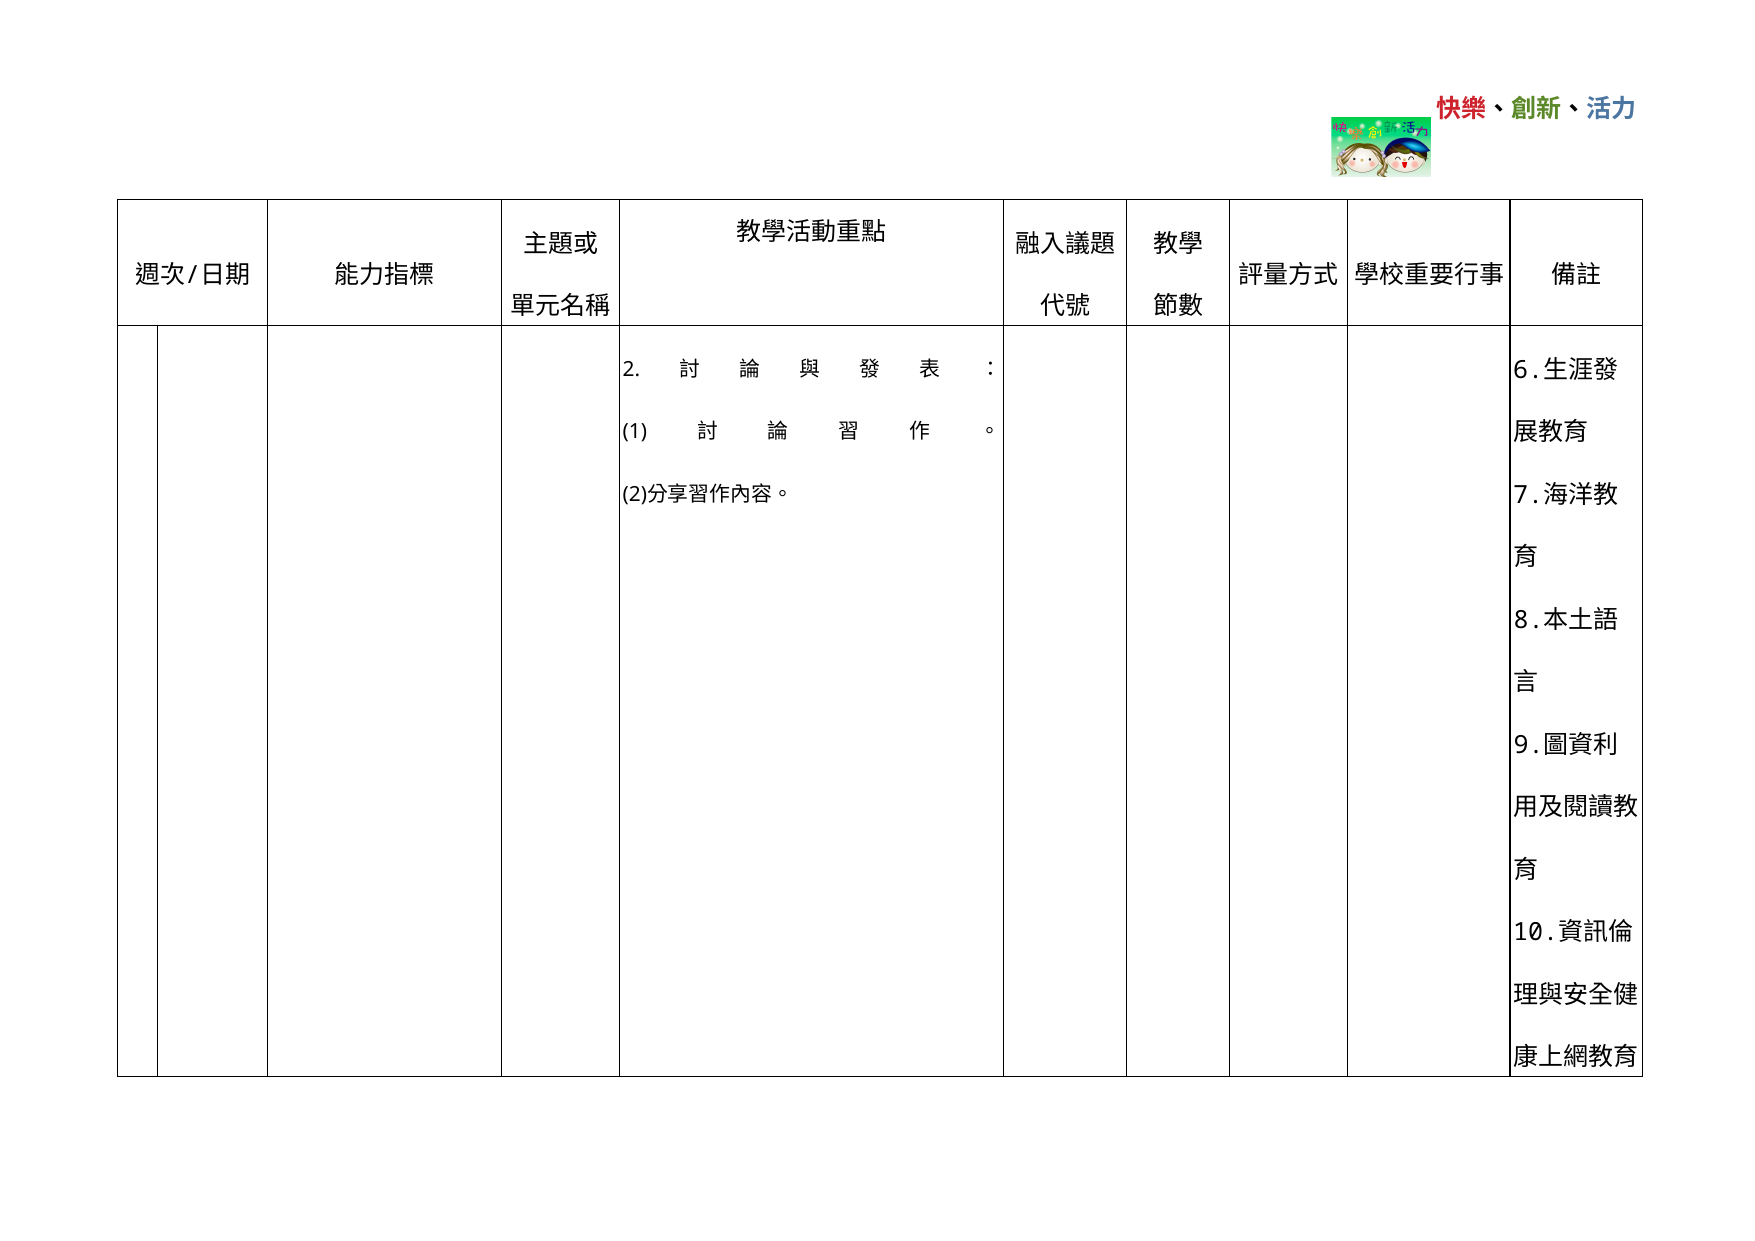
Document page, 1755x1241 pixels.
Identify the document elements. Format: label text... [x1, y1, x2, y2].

table_header 能力指標 [268, 200, 501, 324]
table_cell [1127, 326, 1229, 1076]
table_cell [158, 326, 267, 1076]
table_header 評量方式 [1230, 200, 1347, 324]
table_header 備註 [1511, 200, 1642, 324]
table_header 週次/日期 [118, 200, 267, 324]
table_cell [1230, 326, 1347, 1076]
table_header 教學 節數 [1127, 200, 1229, 324]
table_cell 2.討論與發表： (1)討論習作。 (2)分享習作內容。 [620, 326, 1003, 1076]
table_cell [268, 326, 501, 1076]
table_header 主題或 單元名稱 [502, 200, 619, 324]
table_cell [1004, 326, 1126, 1076]
table_cell 6.生涯發展教育 7.海洋教育 8.本土語言 9.圖資利用及閱讀教育 10.資訊倫理與安全健康上網教育 [1511, 326, 1642, 1076]
table_cell [502, 326, 619, 1076]
table_cell [1348, 326, 1509, 1076]
table_cell [118, 326, 157, 1076]
table_header 融入議題 代號 [1004, 200, 1126, 324]
table_header 教學活動重點 [620, 200, 1003, 324]
table_header 學校重要行事 [1348, 200, 1509, 324]
